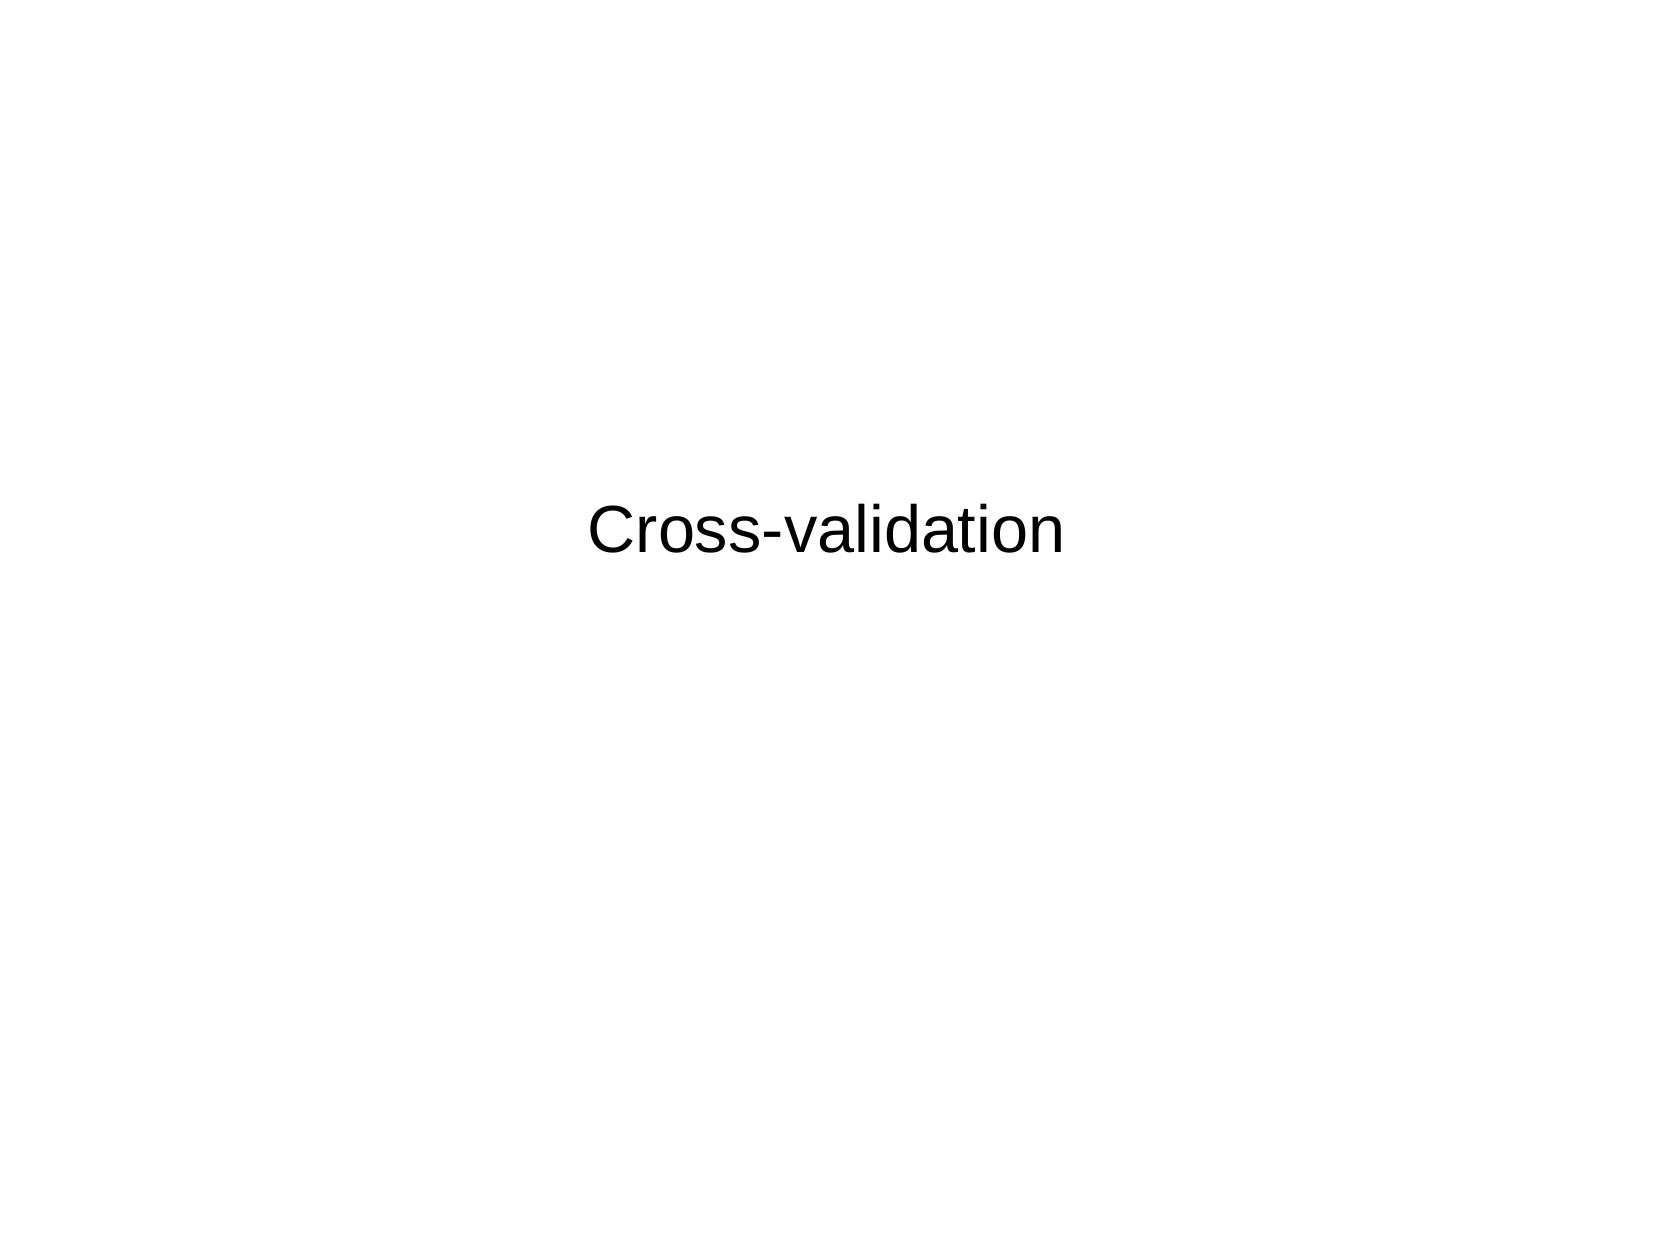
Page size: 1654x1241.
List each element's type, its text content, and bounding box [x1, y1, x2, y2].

subtitle Cross-validation [82, 49, 1571, 1010]
